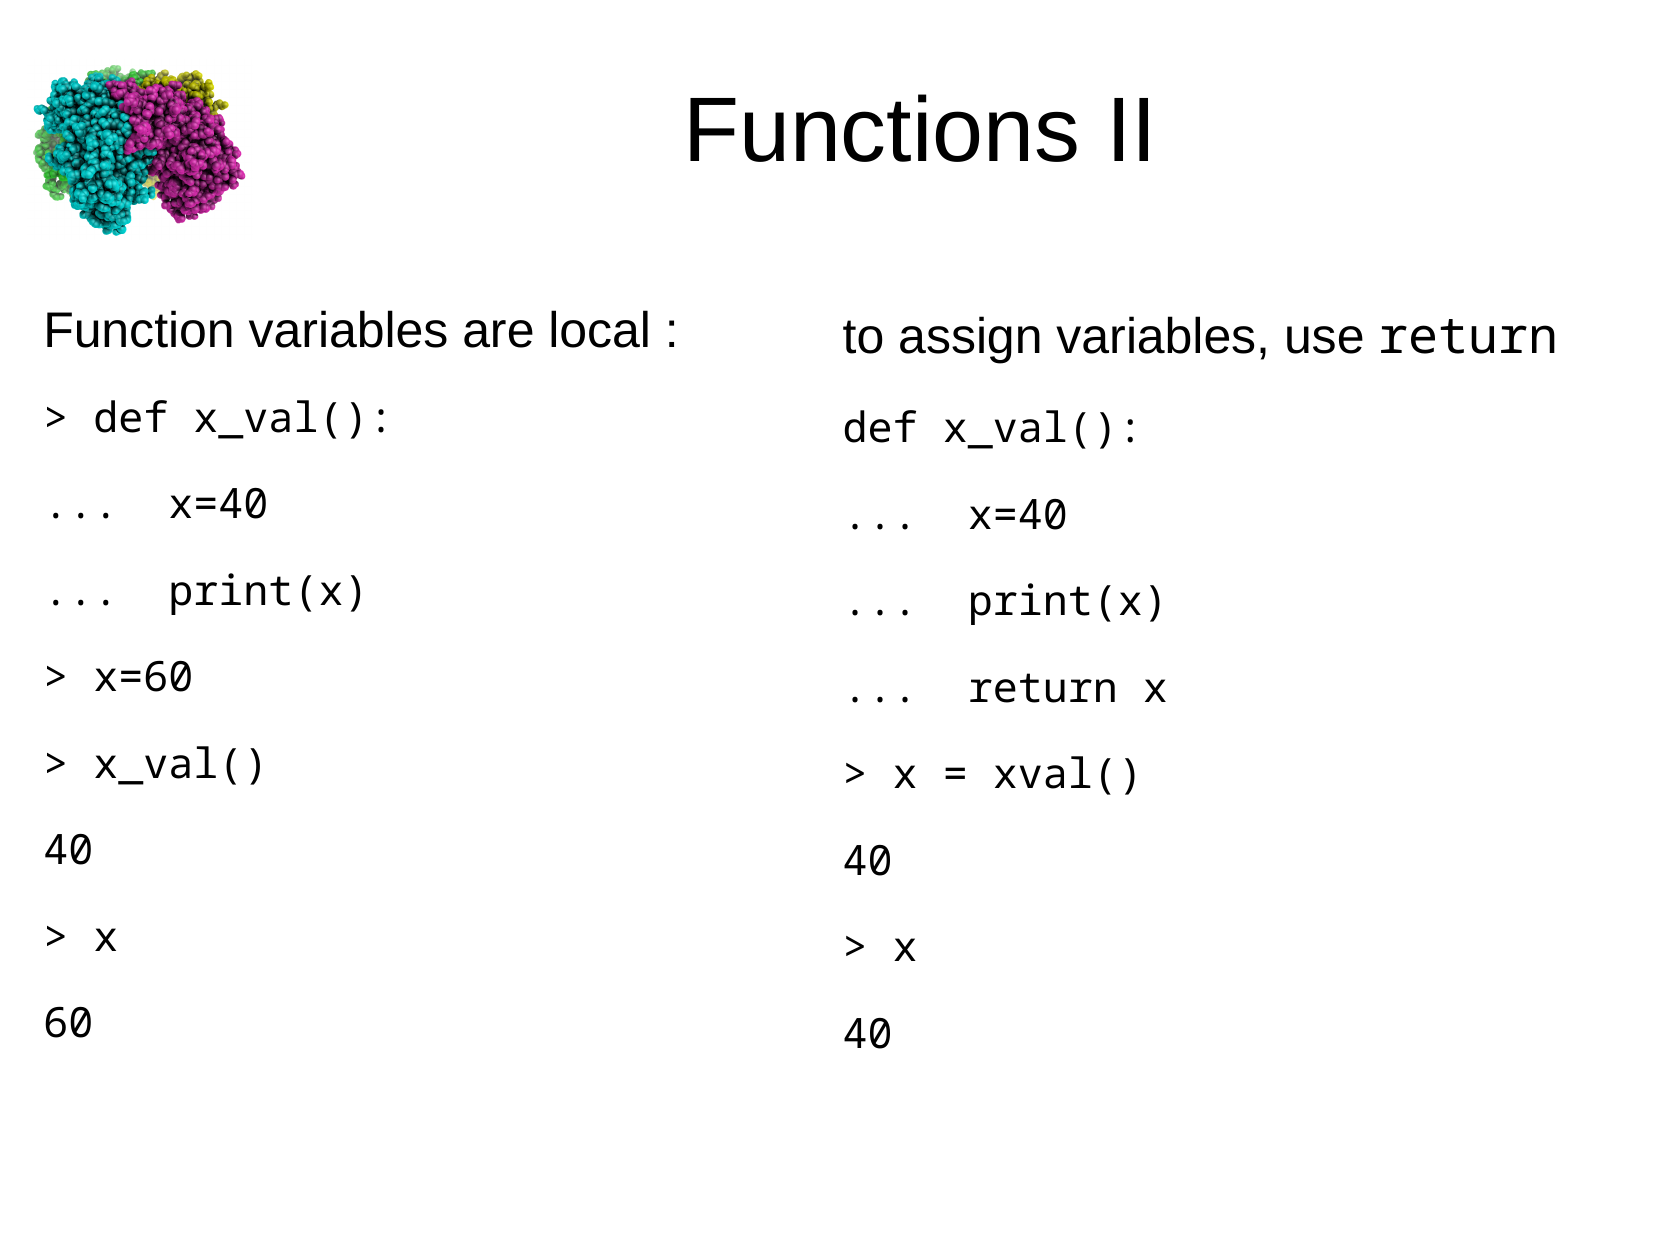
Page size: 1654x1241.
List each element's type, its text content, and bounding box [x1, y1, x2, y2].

list to assign variables, use return def x_val(): ... x=40 ... print(x) ... return x > x = xval() 40 > x 40 [825, 300, 1613, 1104]
picture [27, 59, 253, 240]
list Function variables are local : > def x_val(): ... x=40 ... print(x) > x=60 > x_val() 40 > x 60 [25, 302, 814, 1106]
title Functions II [270, 25, 1571, 233]
